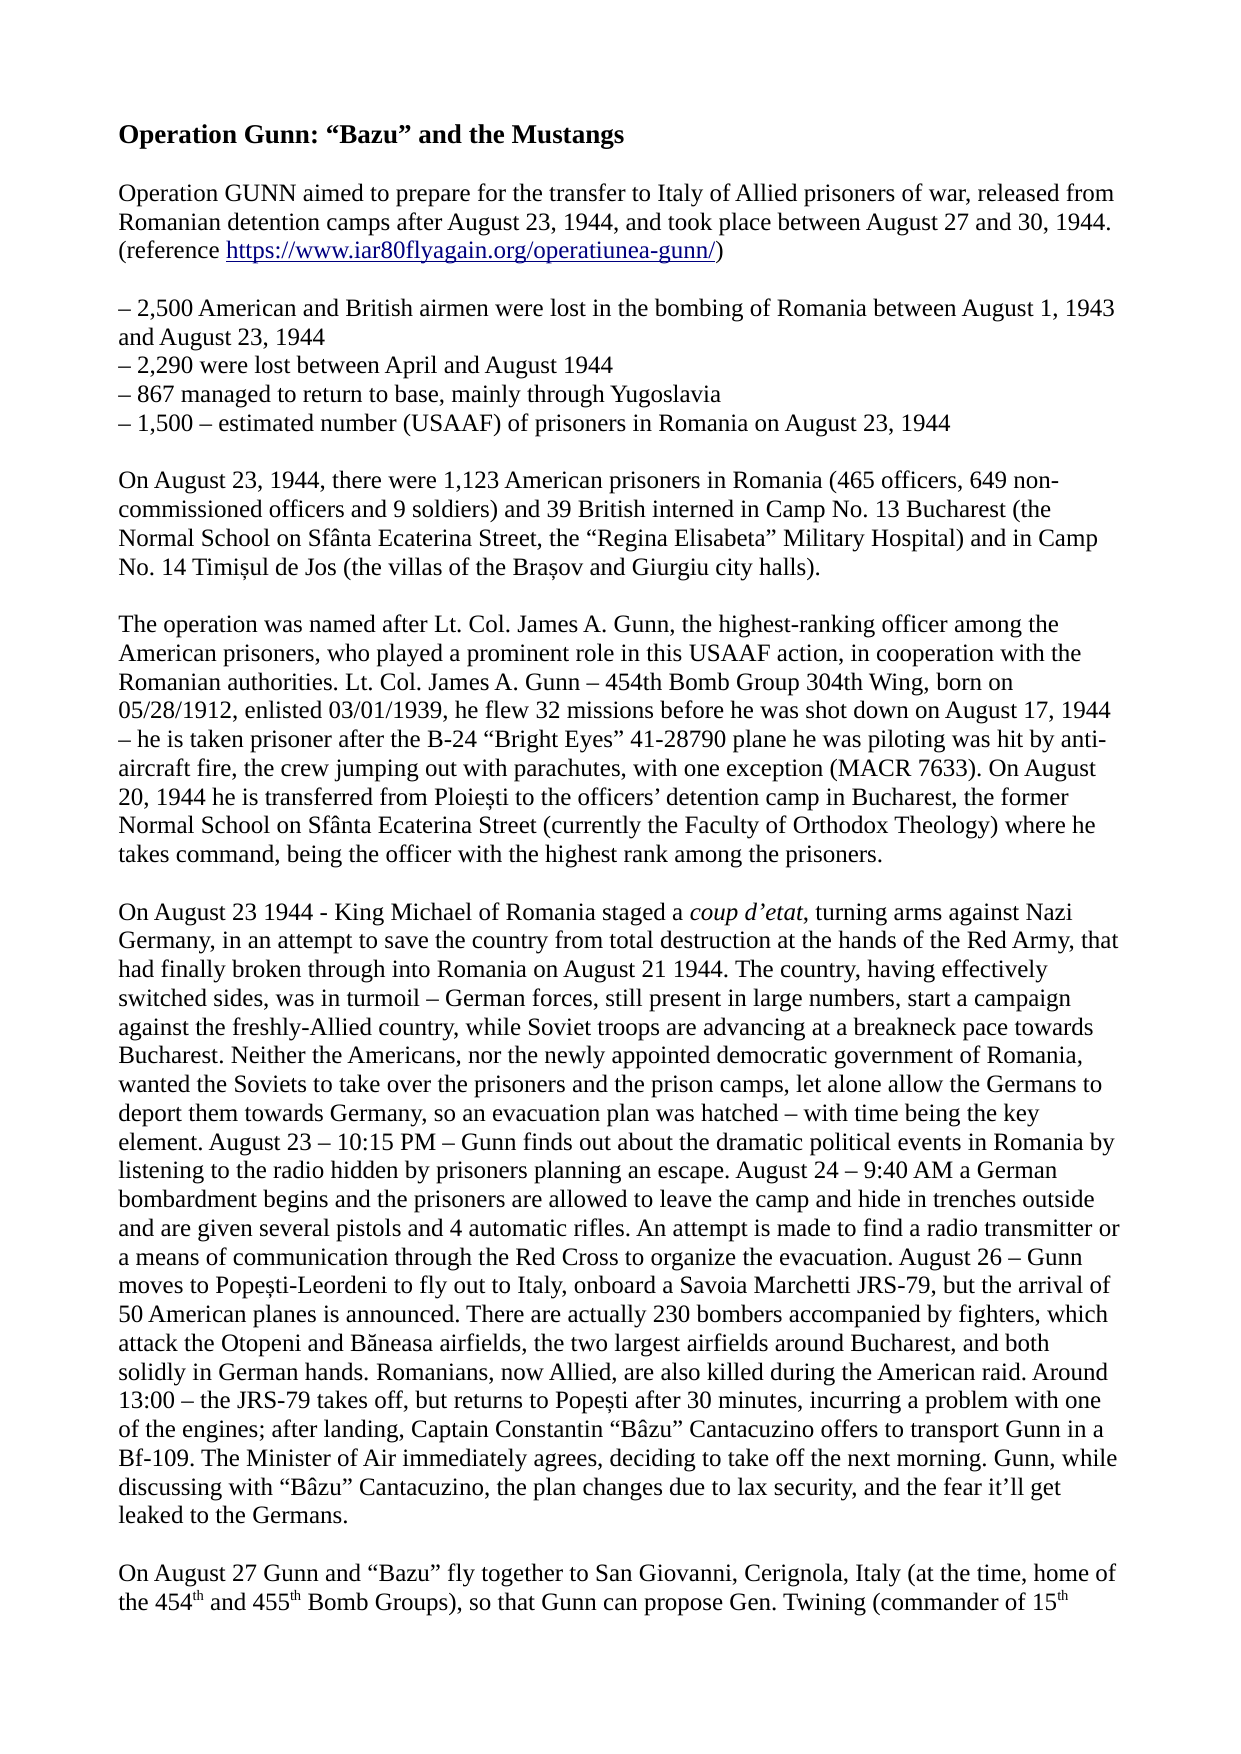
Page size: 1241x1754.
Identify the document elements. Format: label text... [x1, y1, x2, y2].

text – 1,500 – estimated number (USAAF) of prisoners in Romania on August 23, 1944 [118, 408, 1122, 437]
text – 867 managed to return to base, mainly through Yugoslavia [118, 379, 1122, 408]
text On August 27 Gunn and “Bazu” fly together to San Giovanni, Cerignola, Italy (at the time, home of the 454th and 455th Bomb Groups), so that Gunn can propose Gen. Twining (commander of 15th [118, 1558, 1122, 1616]
text On August 23 1944 - King Michael of Romania staged a coup d’etat, turning arms against Nazi Germany, in an attempt to save the country from total destruction at the hands of the Red Army, that had finally broken through into Romania on August 21 1944. The country, having effectively switched sides, was in turmoil – German forces, still present in large numbers, start a campaign against the freshly-Allied country, while Soviet troops are advancing at a breakneck pace towards Bucharest. Neither the Americans, nor the newly appointed democratic government of Romania, wanted the Soviets to take over the prisoners and the prison camps, let alone allow the Germans to deport them towards Germany, so an evacuation plan was hatched – with time being the key element. August 23 – 10:15 PM – Gunn finds out about the dramatic political events in Romania by listening to the radio hidden by prisoners planning an escape. August 24 – 9:40 AM a German bombardment begins and the prisoners are allowed to leave the camp and hide in trenches outside and are given several pistols and 4 automatic rifles. An attempt is made to find a radio transmitter or a means of communication through the Red Cross to organize the evacuation. August 26 – Gunn moves to Popești-Leordeni to fly out to Italy, onboard a Savoia Marchetti JRS-79, but the arrival of 50 American planes is announced. There are actually 230 bombers accompanied by fighters, which attack the Otopeni and Băneasa airfields, the two largest airfields around Bucharest, and both solidly in German hands. Romanians, now Allied, are also killed during the American raid. Around 13:00 – the JRS-79 takes off, but returns to Popești after 30 minutes, incurring a problem with one of the engines; after landing, Captain Constantin “Bâzu” Cantacuzino offers to transport Gunn in a Bf-109. The Minister of Air immediately agrees, deciding to take off the next morning. Gunn, while discussing with “Bâzu” Cantacuzino, the plan changes due to lax security, and the fear it’ll get leaked to the Germans. [118, 897, 1122, 1529]
text (reference https://www.iar80flyagain.org/operatiunea-gunn/) [118, 236, 1122, 264]
text On August 23, 1944, there were 1,123 American prisoners in Romania (465 officers, 649 non-commissioned officers and 9 soldiers) and 39 British interned in Camp No. 13 Bucharest (the Normal School on Sfânta Ecaterina Street, the “Regina Elisabeta” Military Hospital) and in Camp No. 14 Timișul de Jos (the villas of the Brașov and Giurgiu city halls). [118, 466, 1122, 581]
text The operation was named after Lt. Col. James A. Gunn, the highest-ranking officer among the American prisoners, who played a prominent role in this USAAF action, in cooperation with the Romanian authorities. Lt. Col. James A. Gunn – 454th Bomb Group 304th Wing, born on 05/28/1912, enlisted 03/01/1939, he flew 32 missions before he was shot down on August 17, 1944 – he is taken prisoner after the B-24 “Bright Eyes” 41-28790 plane he was piloting was hit by anti-aircraft fire, the crew jumping out with parachutes, with one exception (MACR 7633). On August 20, 1944 he is transferred from Ploiești to the officers’ detention camp in Bucharest, the former Normal School on Sfânta Ecaterina Street (currently the Faculty of Orthodox Theology) where he takes command, being the officer with the highest rank among the prisoners. [118, 609, 1122, 868]
text Operation Gunn: “Bazu” and the Mustangs [118, 118, 1122, 149]
text – 2,500 American and British airmen were lost in the bombing of Romania between August 1, 1943 and August 23, 1944 [118, 293, 1122, 351]
text Operation GUNN aimed to prepare for the transfer to Italy of Allied prisoners of war, released from Romanian detention camps after August 23, 1944, and took place between August 27 and 30, 1944. [118, 178, 1122, 236]
text – 2,290 were lost between April and August 1944 [118, 351, 1122, 379]
